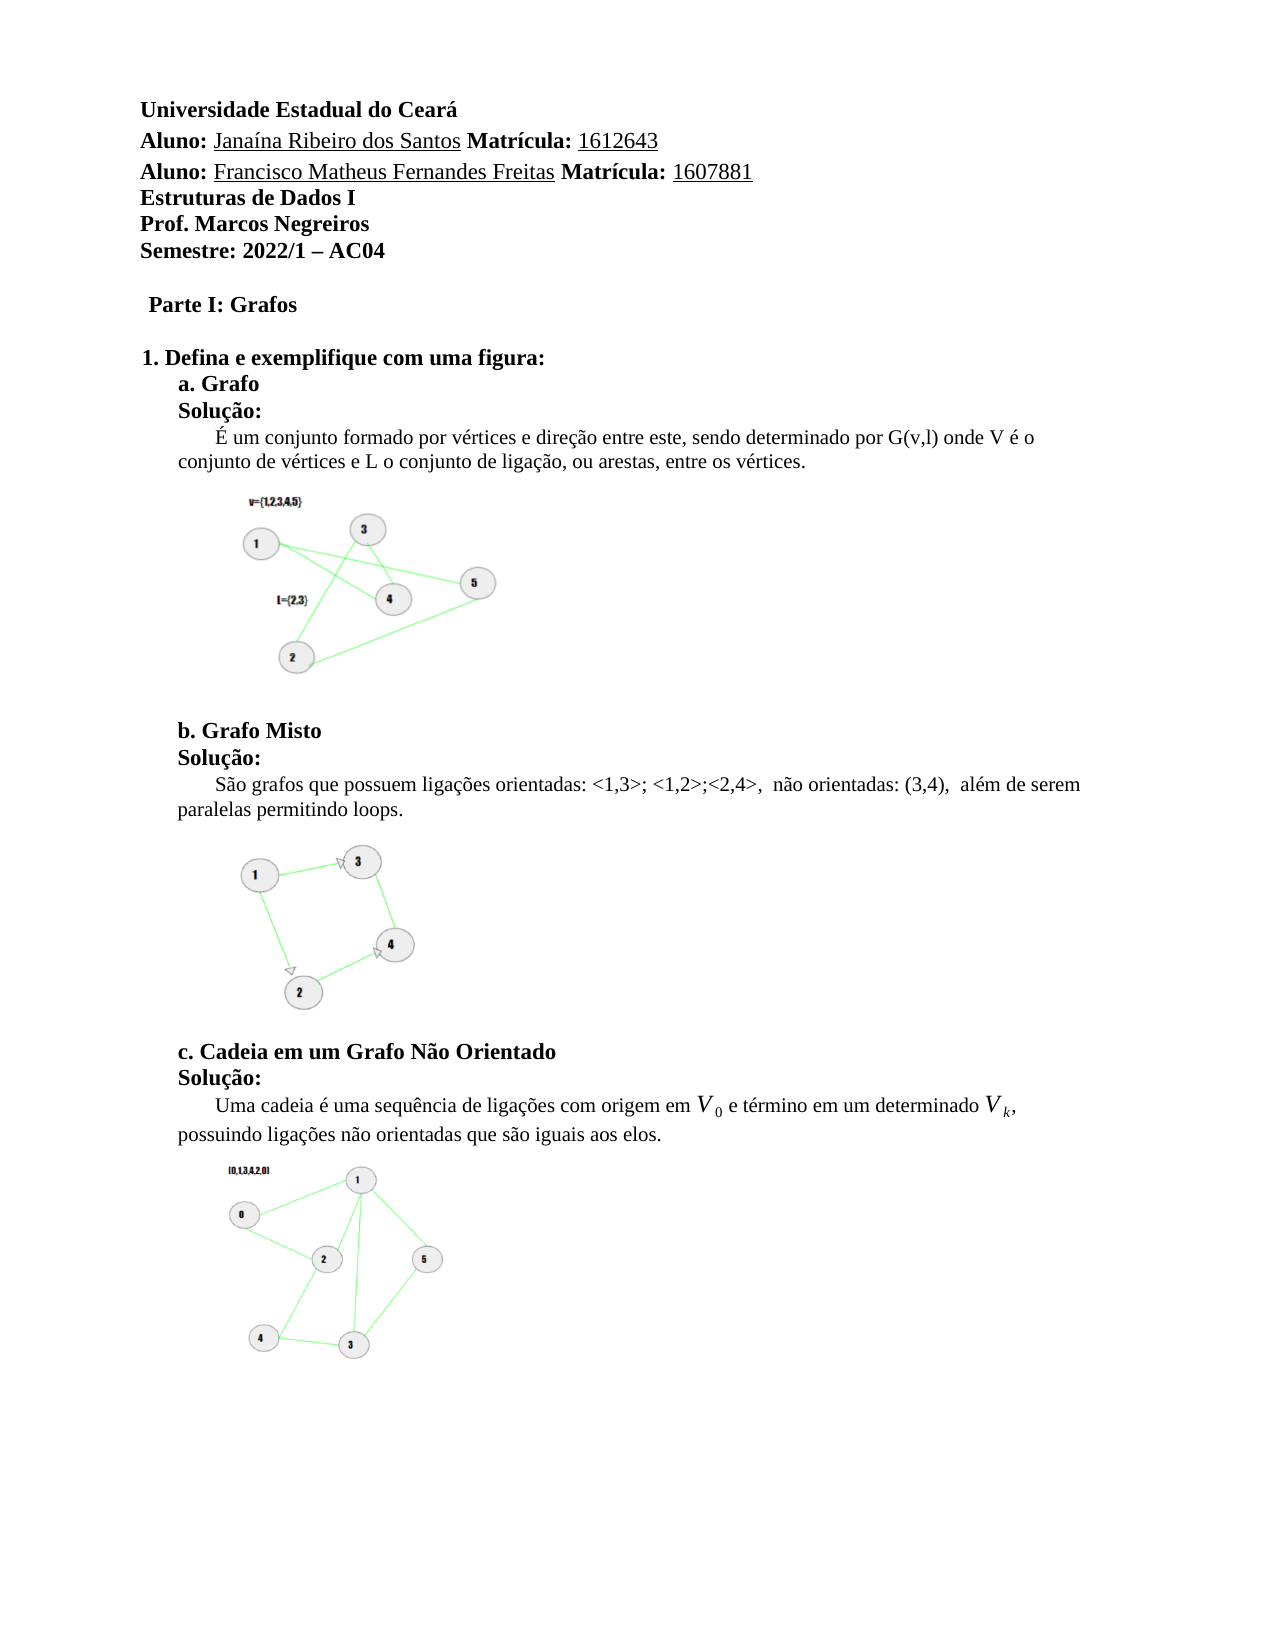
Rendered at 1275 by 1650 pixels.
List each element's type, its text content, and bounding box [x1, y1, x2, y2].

text a. Grafo Solução: É um conjunto formado por vértices e direção entre este, sendo determinado por G(v,l) onde V é o conjunto de vértices e L o conjunto de ligação, ou arestas, entre os vértices. [178, 370, 1089, 473]
text Universidade Estadual do Ceará [140, 96, 1089, 122]
picture [218, 1157, 452, 1360]
text Prof. Marcos Negreiros [140, 211, 1089, 237]
text 1. Defina e exemplifique com uma figura: [142, 344, 1089, 370]
text Aluno: Janaína Ribeiro dos Santos Matrícula: 1612643 [140, 127, 1089, 153]
text Semestre: 2022/1 – AC04 [140, 237, 1089, 263]
text Aluno: Francisco Matheus Fernandes Freitas Matrícula: 1607881 [140, 158, 1089, 184]
text Estruturas de Dados I [140, 184, 1089, 211]
text b. Grafo Misto [177, 717, 1089, 744]
picture [213, 827, 434, 1014]
text Solução: São grafos que possuem ligações orientadas: <1,3>; <1,2>;<2,4>, não orientadas: (3,4), além de serem paralelas permitindo loops. [177, 744, 1089, 821]
text c. Cadeia em um Grafo Não Orientado [178, 1038, 1089, 1064]
picture [227, 482, 520, 692]
text Solução: Uma cadeia é uma sequência de ligações com origem em e término em um determinado , possuindo ligações não orientadas que são iguais aos elos. [178, 1064, 1089, 1146]
text Parte I: Grafos [148, 291, 1089, 317]
